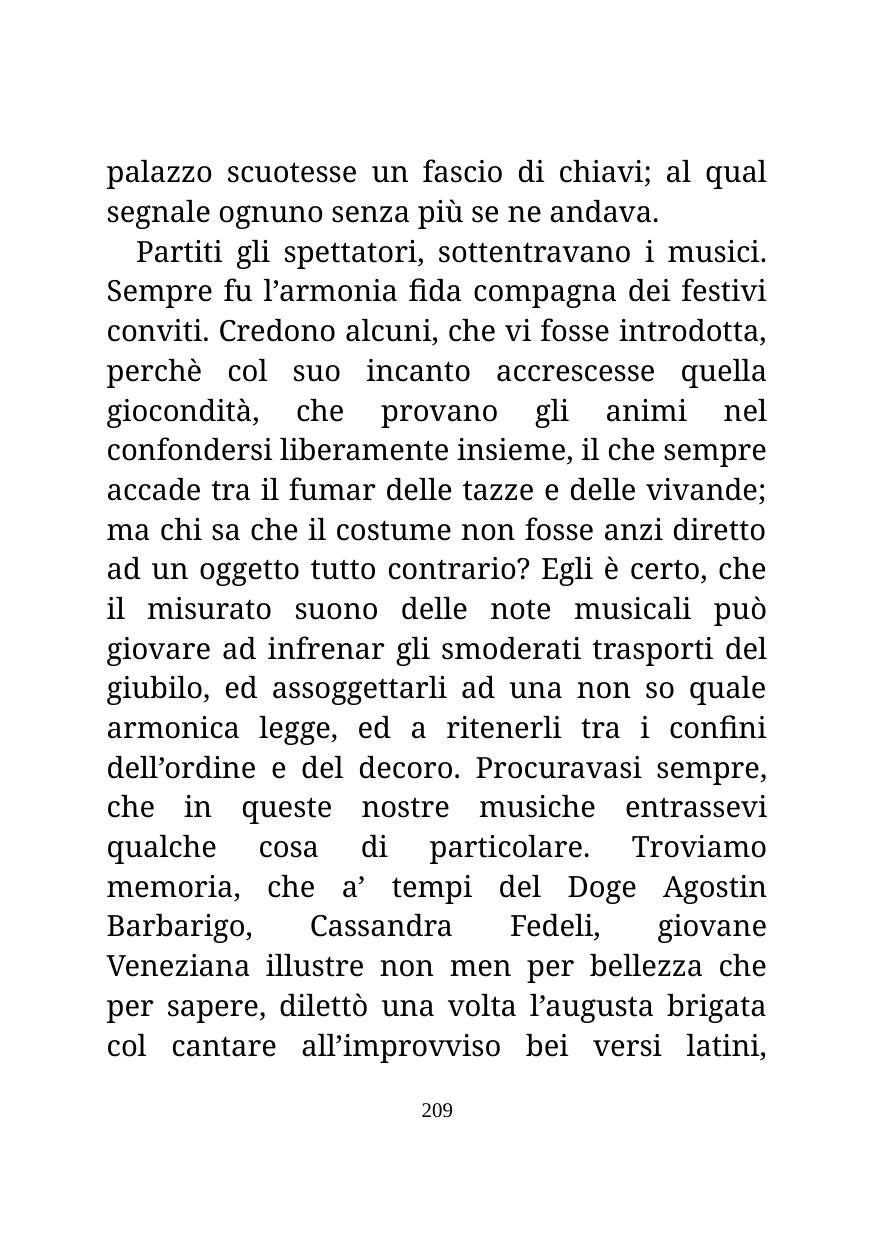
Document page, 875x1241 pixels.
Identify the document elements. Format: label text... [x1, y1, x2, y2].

text palazzo scuotesse un fascio di chiavi; al qual segnale ognuno senza più se ne andava. [106, 152, 768, 231]
text Partiti gli spettatori, sottentravano i musici. Sempre fu l’armonia fida compagna dei festivi conviti. Credono alcuni, che vi fosse introdotta, perchè col suo incanto accrescesse quella giocondità, che provano gli animi nel confondersi liberamente insieme, il che sempre accade tra il fumar delle tazze e delle vivande; ma chi sa che il costume non fosse anzi diretto ad un oggetto tutto contrario? Egli è certo, che il misurato suono delle note musicali può giovare ad infrenar gli smoderati trasporti del giubilo, ed assoggettarli ad una non so quale armonica legge, ed a ritenerli tra i confini dell’ordine e del decoro. Procuravasi sempre, che in queste nostre musiche entrassevi qualche cosa di particolare. Troviamo memoria, che a’ tempi del Doge Agostin Barbarigo, Cassandra Fedeli, giovane Veneziana illustre non men per bellezza che per sapere, dilettò una volta l’augusta brigata col cantare all’improvviso bei versi latini, [106, 231, 768, 1064]
